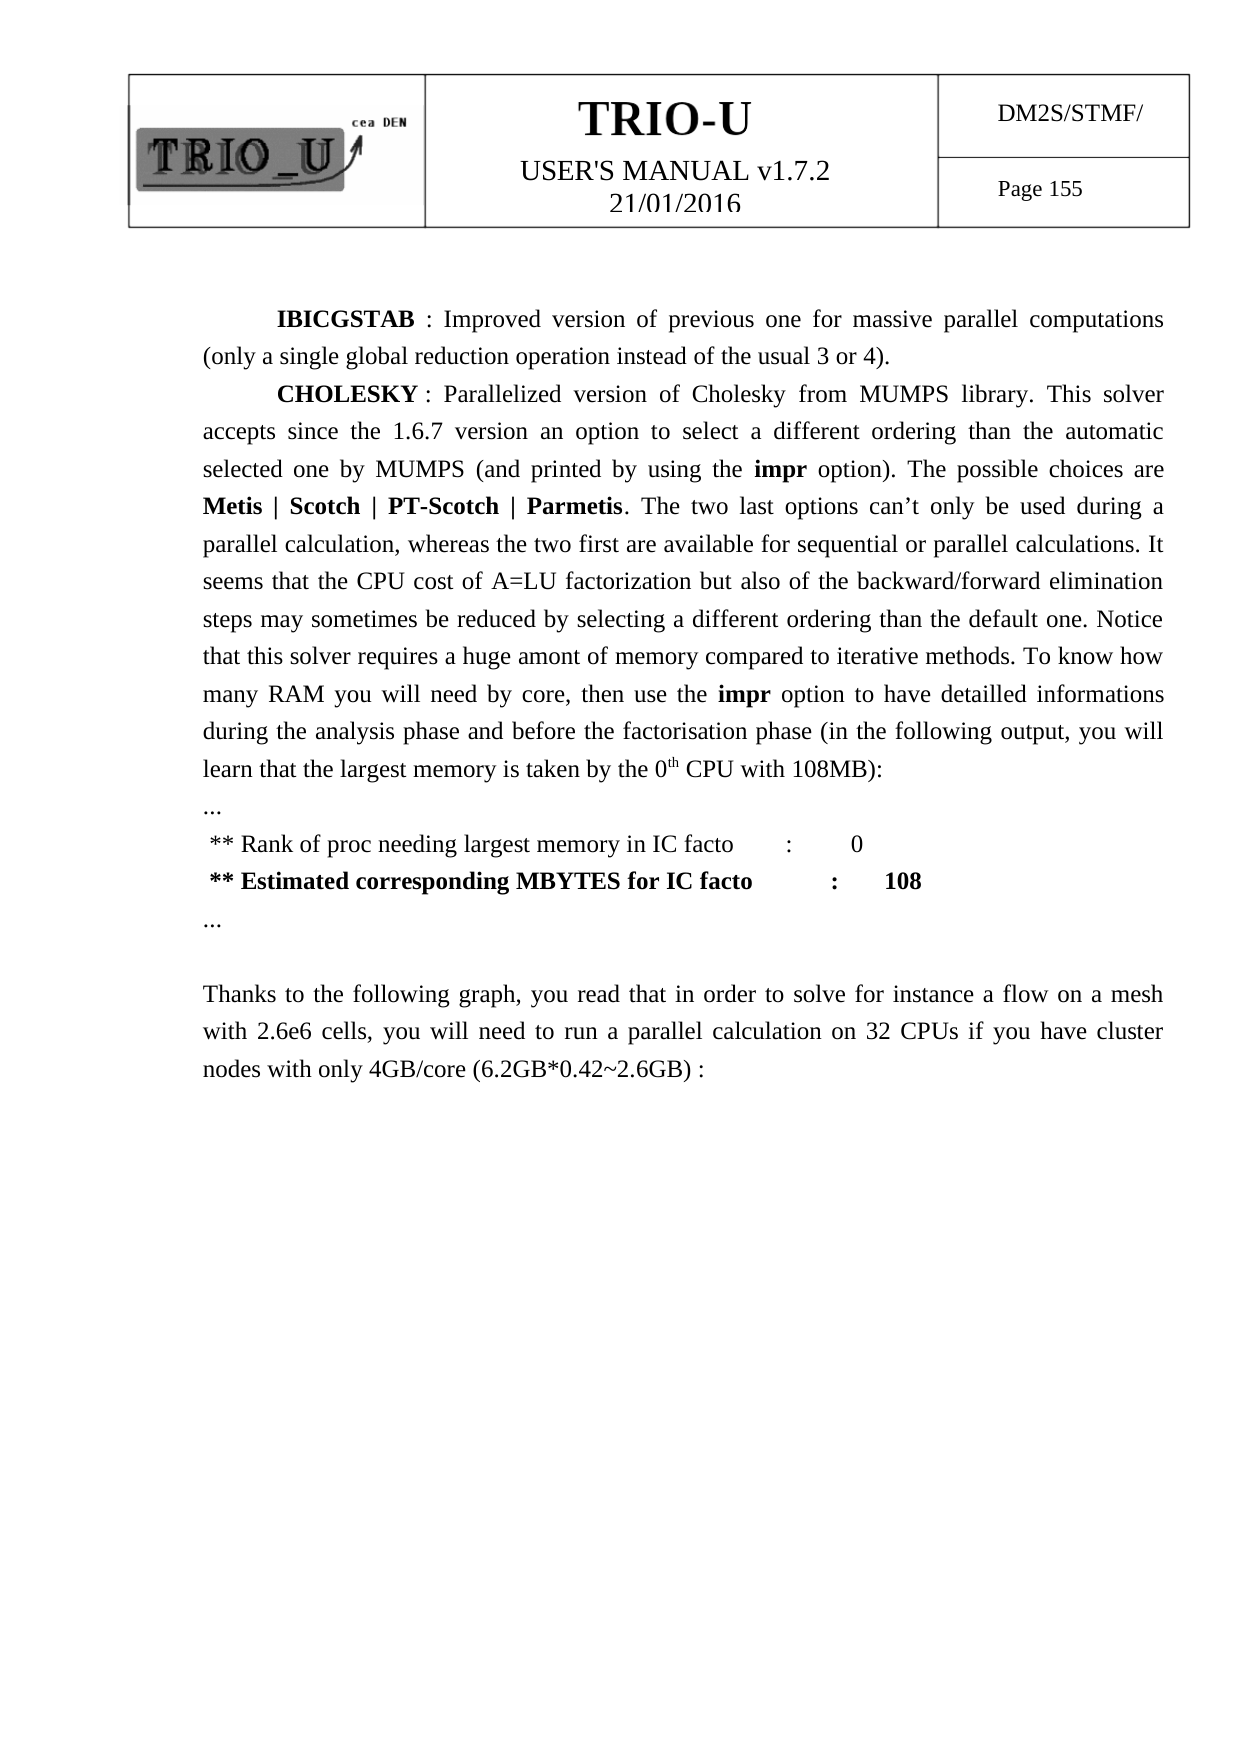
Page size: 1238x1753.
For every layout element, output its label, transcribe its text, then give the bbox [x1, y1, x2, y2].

text ... [203, 895, 1165, 933]
text ... [203, 783, 1165, 820]
text IBICGSTAB : Improved version of previous one for massive parallel computations (only a single global reduction operation instead of the usual 3 or 4). [203, 295, 1165, 370]
text CHOLESKY : Parallelized version of Cholesky from MUMPS library. This solver accepts since the 1.6.7 version an option to select a different ordering than the automatic selected one by MUMPS (and printed by using the impr option). The possible choices are Metis | Scotch | PT-Scotch | Parmetis. The two last options can’t only be used during a parallel calculation, whereas the two first are available for sequential or parallel calculations. It seems that the CPU cost of A=LU factorization but also of the backward/forward elimination steps may sometimes be reduced by selecting a different ordering than the default one. Notice that this solver requires a huge amont of memory compared to iterative methods. To know how many RAM you will need by core, then use the impr option to have detailled informations during the analysis phase and before the factorisation phase (in the following output, you will learn that the largest memory is taken by the 0th CPU with 108MB): [203, 370, 1165, 783]
text ** Rank of proc needing largest memory in IC facto : 0 [203, 820, 1165, 858]
text Thanks to the following graph, you read that in order to solve for instance a flow on a mesh with 2.6e6 cells, you will need to run a parallel calculation on 32 CPUs if you have cluster nodes with only 4GB/core (6.2GB*0.42~2.6GB) : [203, 970, 1165, 1083]
text ** Estimated corresponding MBYTES for IC facto : 108 [203, 858, 1165, 895]
